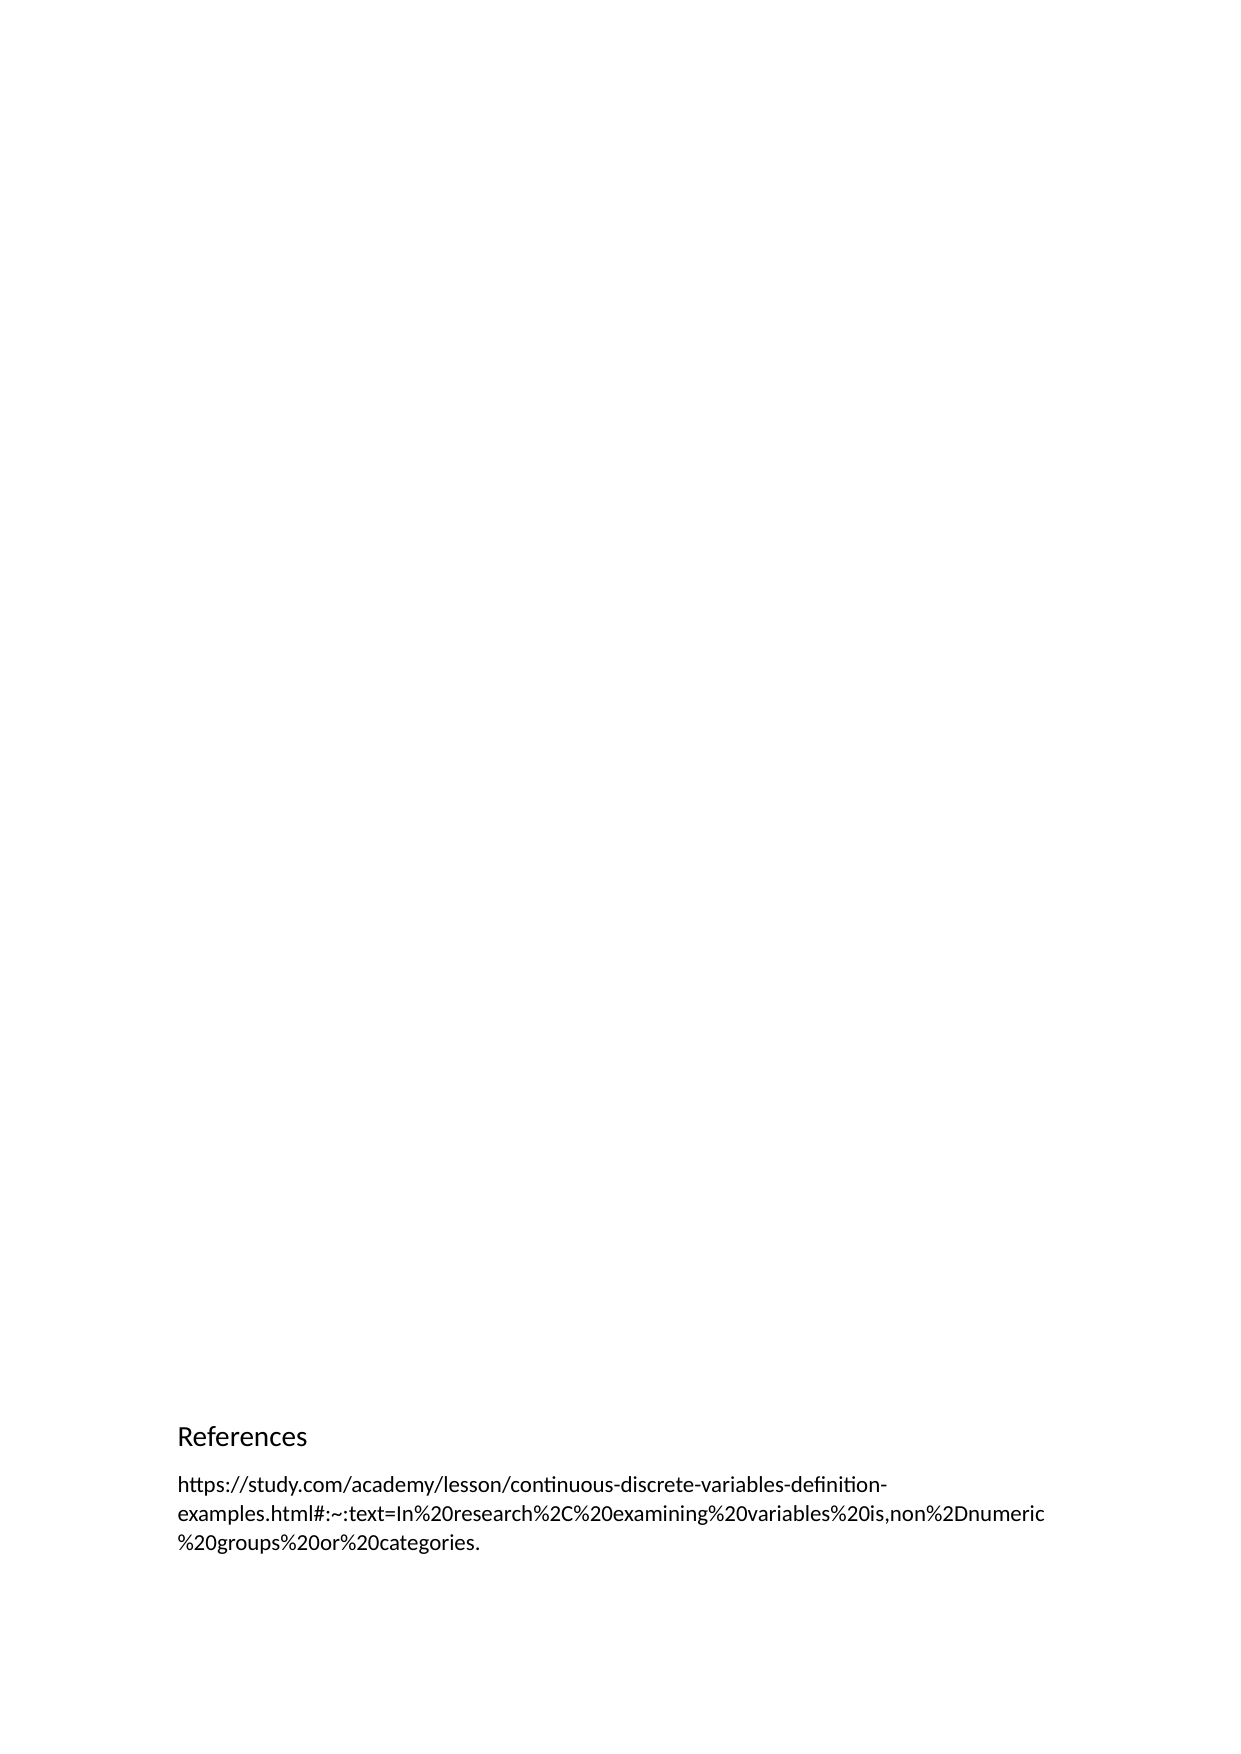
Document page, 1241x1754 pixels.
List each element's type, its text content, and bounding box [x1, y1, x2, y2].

text References [177, 1418, 1063, 1453]
text https://study.com/academy/lesson/continuous-discrete-variables-definition-examples.html#:~:text=In%20research%2C%20examining%20variables%20is,non%2Dnumeric%20groups%20or%20categories. [177, 1471, 1063, 1556]
